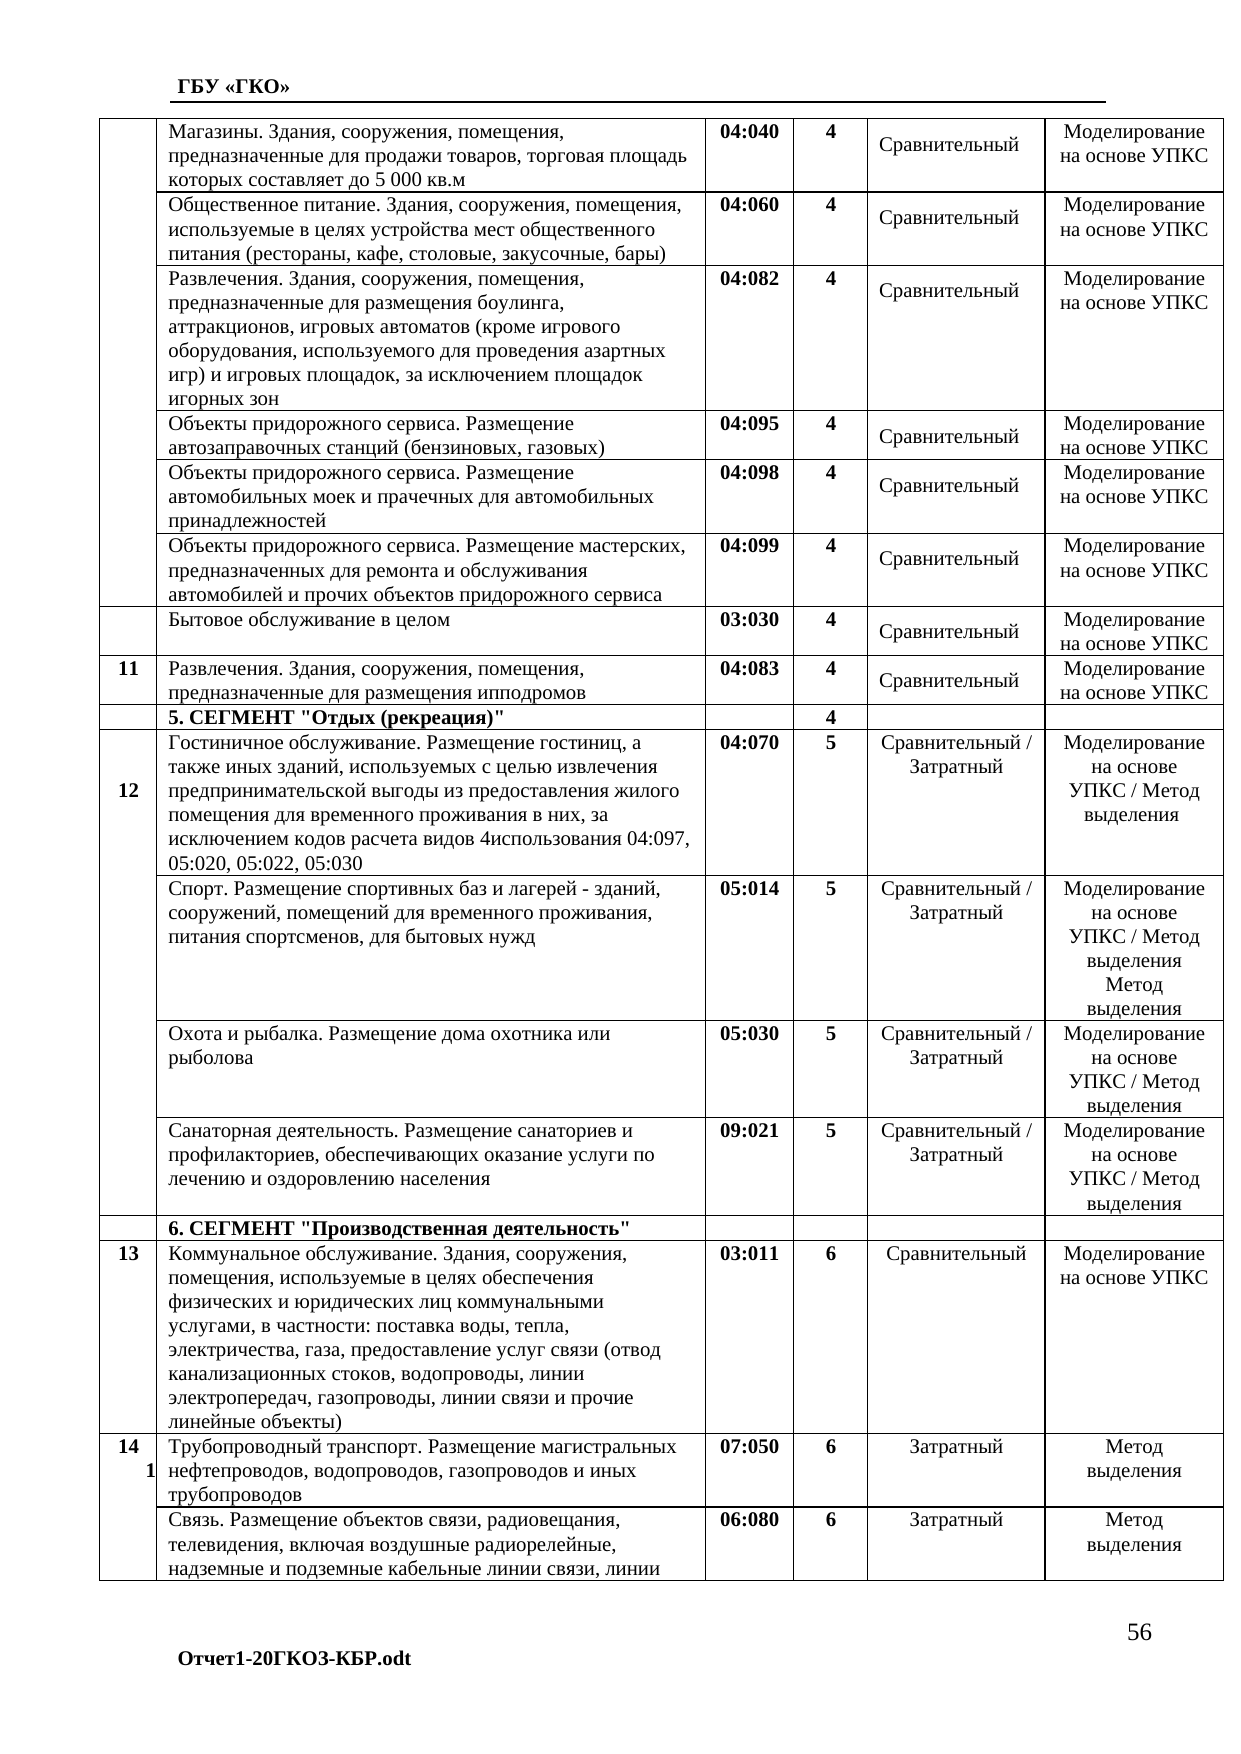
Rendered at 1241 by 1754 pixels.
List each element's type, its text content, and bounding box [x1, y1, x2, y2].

table_cell 03:011 [706, 1241, 793, 1433]
table_cell [868, 1216, 1044, 1239]
table_cell 04:060 [706, 193, 793, 264]
table_cell 5 [794, 1021, 867, 1117]
table_cell 4 [794, 607, 867, 655]
table_cell Моделирование на основе УПКС [1046, 534, 1223, 606]
table_cell 04:098 [706, 460, 793, 532]
table_cell Развлечения. Здания, сооружения, помещения, предназначенные для размещения ипподромов [157, 656, 705, 704]
table_cell 6 [794, 1508, 867, 1579]
table_cell Сравнительный [868, 266, 1044, 410]
table_cell Моделирование на основе УПКС [1046, 460, 1223, 532]
table_cell 6 [794, 1241, 867, 1433]
table_cell 05:030 [706, 1021, 793, 1117]
table_cell 04:095 [706, 411, 793, 459]
table_cell Санаторная деятельность. Размещение санаториев и профилакториев, обеспечивающих оказание услуги по лечению и оздоровлению населения [157, 1118, 705, 1214]
table_cell Гостиничное обслуживание. Размещение гостиниц, а также иных зданий, используемых с целью извлечения предпринимательской выгоды из предоставления жилого помещения для временного проживания в них, за исключением кодов расчета видов 4использования 04:097, 05:020, 05:022, 05:030 [157, 730, 705, 874]
table_cell 05:014 [706, 876, 793, 1020]
table_cell Сравнительный / Затратный [868, 1118, 1044, 1214]
table_cell Сравнительный [868, 193, 1044, 264]
table_cell Моделирование на основе УПКС / Метод выделения [1046, 1021, 1223, 1117]
table_cell Общественное питание. Здания, сооружения, помещения, используемые в целях устройства мест общественного питания (рестораны, кафе, столовые, закусочные, бары) [157, 193, 705, 264]
table_cell 09:021 [706, 1118, 793, 1214]
table_cell Моделирование на основе УПКС / Метод выделения [1046, 730, 1223, 874]
table_cell Моделирование на основе УПКС [1046, 266, 1223, 410]
table_cell [706, 705, 793, 729]
table_cell 6. СЕГМЕНТ "Производственная деятельность" [157, 1216, 705, 1239]
table_cell [100, 607, 156, 655]
table_cell Моделирование на основе УПКС / Метод выделения Метод выделения [1046, 876, 1223, 1020]
table_cell [1046, 1216, 1223, 1239]
table_cell 5 [794, 876, 867, 1020]
table_cell Сравнительный [868, 411, 1044, 459]
table_cell 4 [794, 705, 867, 729]
table_cell 13 [100, 1241, 156, 1433]
table_cell 07:050 [706, 1434, 793, 1506]
table_cell [100, 119, 156, 606]
table_cell Затратный [868, 1508, 1044, 1579]
table_cell Объекты придорожного сервиса. Размещение автомобильных моек и прачечных для автомобильных принадлежностей [157, 460, 705, 532]
table_cell Объекты придорожного сервиса. Размещение автозаправочных станций (бензиновых, газовых) [157, 411, 705, 459]
table_cell 5 [794, 1118, 867, 1214]
table_cell Спорт. Размещение спортивных баз и лагерей - зданий, сооружений, помещений для временного проживания, питания спортсменов, для бытовых нужд [157, 876, 705, 1020]
table_cell Развлечения. Здания, сооружения, помещения, предназначенные для размещения боулинга, аттракционов, игровых автоматов (кроме игрового оборудования, используемого для проведения азартных игр) и игровых площадок, за исключением площадок игорных зон [157, 266, 705, 410]
table_cell Сравнительный [868, 656, 1044, 704]
table_cell 6 [794, 1434, 867, 1506]
table_cell 5. СЕГМЕНТ "Отдых (рекреация)" [157, 705, 705, 729]
table_cell 04:099 [706, 534, 793, 606]
table_cell 4 [794, 534, 867, 606]
table_cell 04:082 [706, 266, 793, 410]
table_cell Моделирование на основе УПКС / Метод выделения [1046, 1118, 1223, 1214]
table_cell [706, 1216, 793, 1239]
table_cell 4 [794, 193, 867, 264]
table_cell [794, 1216, 867, 1239]
table_cell Моделирование на основе УПКС [1046, 1241, 1223, 1433]
table_cell Затратный [868, 1434, 1044, 1506]
table_cell 12 [100, 730, 156, 1214]
table_cell Трубопроводный транспорт. Размещение магистральных нефтепроводов, водопроводов, газопроводов и иных трубопроводов [157, 1434, 705, 1506]
table_cell 4 [794, 411, 867, 459]
table_cell Сравнительный / Затратный [868, 730, 1044, 874]
table_cell Бытовое обслуживание в целом [157, 607, 705, 655]
table_cell [100, 1216, 156, 1239]
table_cell Магазины. Здания, сооружения, помещения, предназначенные для продажи товаров, торговая площадь которых составляет до 5 000 кв.м [157, 119, 705, 191]
table_cell Сравнительный [868, 607, 1044, 655]
table_cell Сравнительный / Затратный [868, 1021, 1044, 1117]
table_cell Моделирование на основе УПКС [1046, 193, 1223, 264]
table_cell 14 1 [100, 1434, 156, 1579]
table_cell Метод выделения [1046, 1508, 1223, 1579]
table_cell Охота и рыбалка. Размещение дома охотника или рыболова [157, 1021, 705, 1117]
table_cell 5 [794, 730, 867, 874]
table_cell Моделирование на основе УПКС [1046, 119, 1223, 191]
table_cell Связь. Размещение объектов связи, радиовещания, телевидения, включая воздушные радиорелейные, надземные и подземные кабельные линии связи, линии [157, 1508, 705, 1579]
table_cell Объекты придорожного сервиса. Размещение мастерских, предназначенных для ремонта и обслуживания автомобилей и прочих объектов придорожного сервиса [157, 534, 705, 606]
table_cell 04:083 [706, 656, 793, 704]
table_cell Моделирование на основе УПКС [1046, 656, 1223, 704]
table_cell Сравнительный [868, 534, 1044, 606]
table_cell 04:040 [706, 119, 793, 191]
table_cell [100, 705, 156, 729]
table_cell Метод выделения [1046, 1434, 1223, 1506]
table_cell Моделирование на основе УПКС [1046, 411, 1223, 459]
table_cell [868, 705, 1044, 729]
table_cell 4 [794, 656, 867, 704]
table_cell 06:080 [706, 1508, 793, 1579]
table_cell [1046, 705, 1223, 729]
table_cell 04:070 [706, 730, 793, 874]
table_cell Сравнительный [868, 119, 1044, 191]
table_cell Моделирование на основе УПКС [1046, 607, 1223, 655]
table_cell 4 [794, 266, 867, 410]
table_cell 4 [794, 119, 867, 191]
table_cell Коммунальное обслуживание. Здания, сооружения, помещения, используемые в целях обеспечения физических и юридических лиц коммунальными услугами, в частности: поставка воды, тепла, электричества, газа, предоставление услуг связи (отвод канализационных стоков, водопроводы, линии электропередач, газопроводы, линии связи и прочие линейные объекты) [157, 1241, 705, 1433]
table_cell 4 [794, 460, 867, 532]
table_cell 11 [100, 656, 156, 704]
table_cell 03:030 [706, 607, 793, 655]
table_cell Сравнительный [868, 1241, 1044, 1433]
table_cell Сравнительный / Затратный [868, 876, 1044, 1020]
table_cell Сравнительный [868, 460, 1044, 532]
